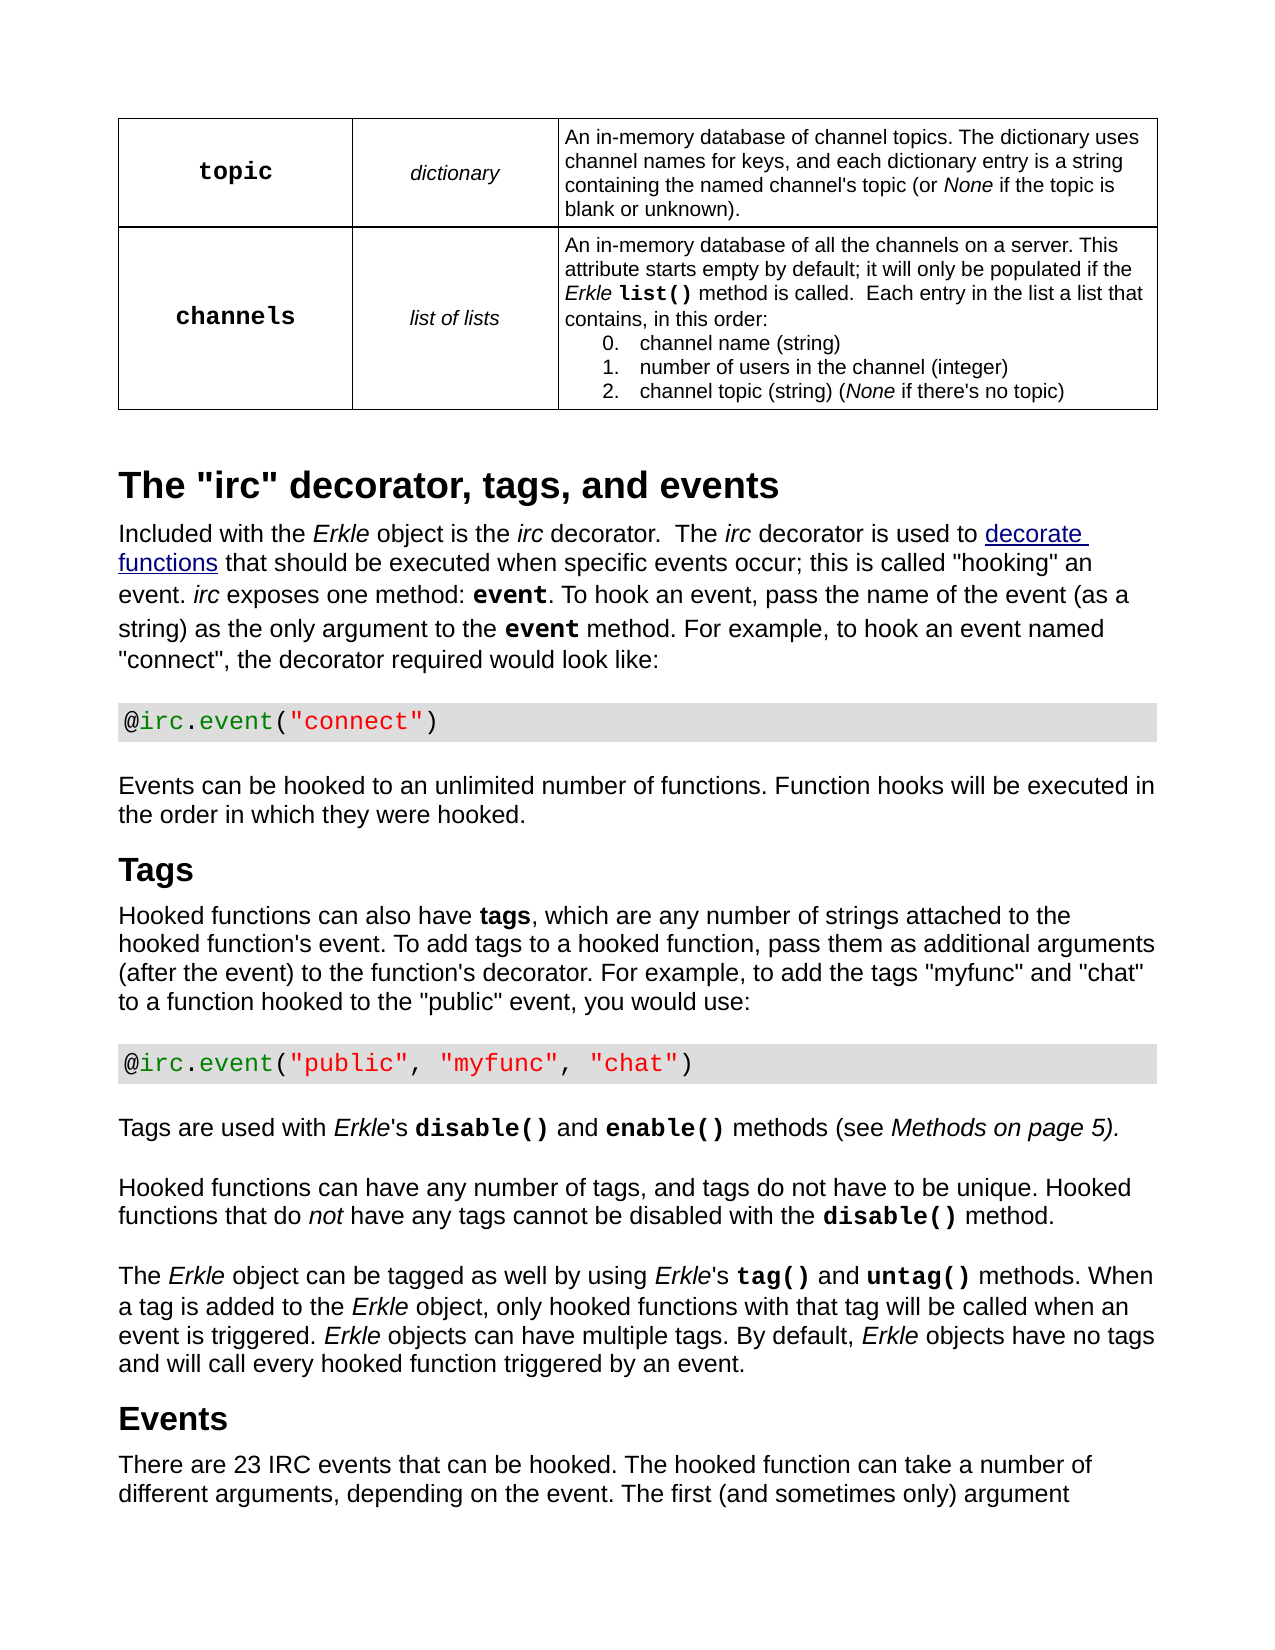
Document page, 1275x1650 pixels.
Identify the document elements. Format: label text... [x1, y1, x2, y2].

text Tags are used with Erkle's disable() and enable() methods (see Methods on page 4). [118, 1113, 1157, 1144]
text There are 23 IRC events that can be hooked. The hooked function can take a number of different arguments, depending on the event. The first (and sometimes only) argument [118, 1450, 1157, 1508]
table_cell list of lists [353, 228, 558, 408]
text Events can be hooked to an unlimited number of functions. Function hooks will be executed in the order in which they were hooked. [118, 771, 1157, 829]
table_cell dictionary [353, 119, 558, 226]
subtitle The "irc" decorator, tags, and events [118, 463, 1157, 507]
text The Erkle object can be tagged as well by using Erkle's tag() and untag() methods. When a tag is added to the Erkle object, only hooked functions with that tag will be called when an event is triggered. Erkle objects can have multiple tags. By default, Erkle objects have no tags and will call every hooked function triggered by an event. [118, 1261, 1157, 1378]
table_header @irc.event("public", "myfunc", "chat") [118, 1044, 1157, 1084]
text Hooked functions can also have tags, which are any number of strings attached to the hooked function's event. To add tags to a hooked function, pass them as additional arguments (after the event) to the function's decorator. For example, to add the tags "myfunc" and "chat" to a function hooked to the "public" event, you would use: [118, 901, 1157, 1016]
table_cell channels [119, 228, 352, 408]
table_cell An in-memory database of all the channels on a server. This attribute starts empty by default; it will only be populated if the Erkle list() method is called. Each entry in the list a list that contains, in this order: channel name (string) number of users in the channel (integer) channel topic (string) (None if there's no topic) [559, 228, 1157, 408]
table_header @irc.event("connect") [118, 703, 1157, 742]
text Included with the Erkle object is the irc decorator. The irc decorator is used to decorate functions that should be executed when specific events occur; this is called "hooking" an event. irc exposes one method: event. To hook an event, pass the name of the event (as a string) as the only argument to the event method. For example, to hook an event named "connect", the decorator required would look like: [118, 519, 1157, 674]
table_cell An in-memory database of channel topics. The dictionary uses channel names for keys, and each dictionary entry is a string containing the named channel's topic (or None if the topic is blank or unknown). [559, 119, 1157, 226]
subtitle Events [118, 1399, 1157, 1438]
table_cell topic [119, 119, 352, 226]
subtitle Tags [118, 849, 1157, 888]
text Hooked functions can have any number of tags, and tags do not have to be unique. Hooked functions that do not have any tags cannot be disabled with the disable() method. [118, 1173, 1157, 1232]
